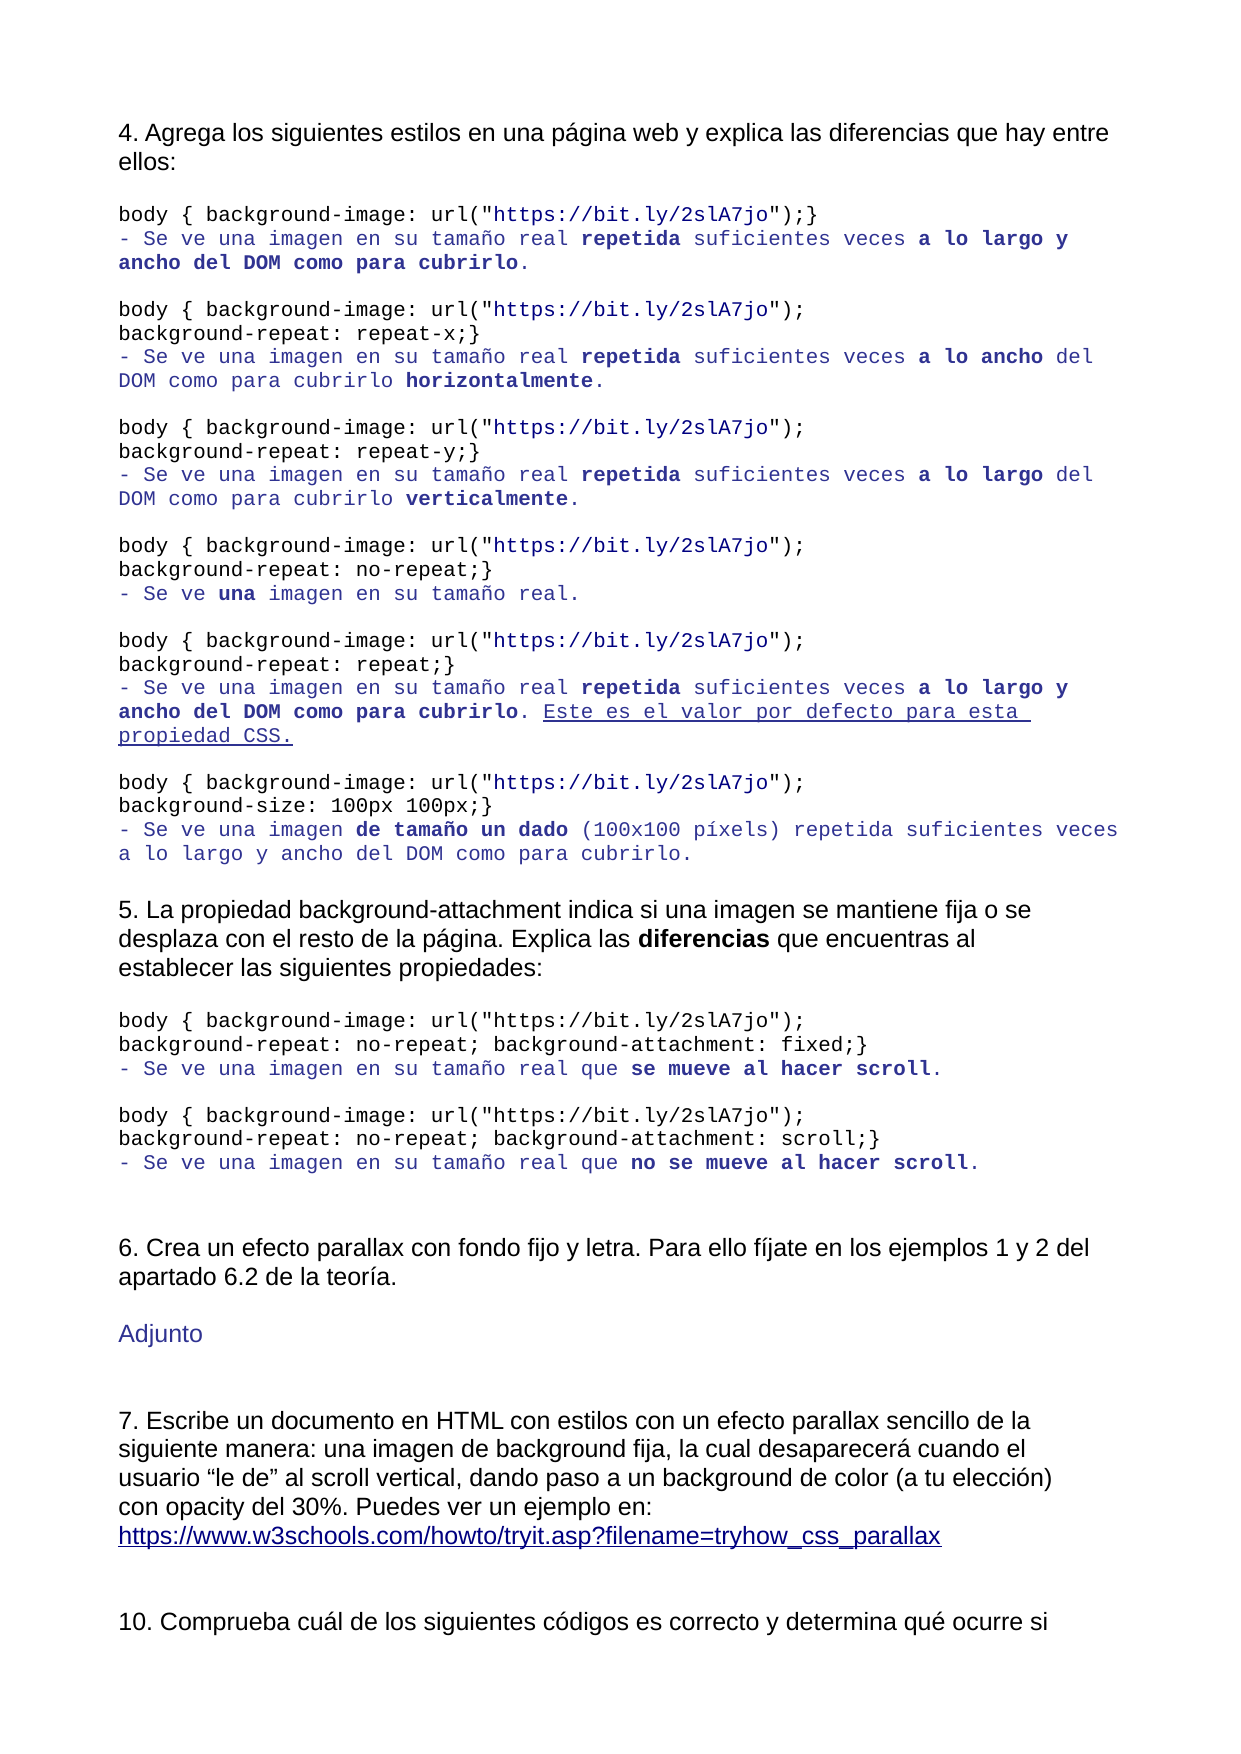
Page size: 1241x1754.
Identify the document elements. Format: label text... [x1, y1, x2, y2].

text 6. Crea un efecto parallax con fondo fijo y letra. Para ello fíjate en los ejemplos 1 y 2 del [118, 1233, 1122, 1262]
text establecer las siguientes propiedades: [118, 953, 1122, 981]
text body { background-image: url("https://bit.ly/2slA7jo"); [118, 1010, 1122, 1034]
text 4. Agrega los siguientes estilos en una página web y explica las diferencias que hay entre [118, 118, 1122, 147]
text Adjunto [118, 1319, 1122, 1348]
text con opacity del 30%. Puedes ver un ejemplo en: https://www.w3schools.com/howto/tryit.asp?filename=tryhow_css_parallax [118, 1492, 1122, 1549]
text background-repeat: repeat-y;} [118, 441, 1122, 464]
text - Se ve una imagen en su tamaño real. [118, 583, 1122, 606]
text - Se ve una imagen en su tamaño real repetida suficientes veces a lo largo del DOM como para cubrirlo verticalmente. [118, 464, 1122, 512]
text 7. Escribe un documento en HTML con estilos con un efecto parallax sencillo de la [118, 1406, 1122, 1434]
text body { background-image: url("https://bit.ly/2slA7jo"); [118, 535, 1122, 559]
text 10. Comprueba cuál de los siguientes códigos es correcto y determina qué ocurre si [118, 1607, 1122, 1636]
text - Se ve una imagen en su tamaño real repetida suficientes veces a lo ancho del DOM como para cubrirlo horizontalmente. [118, 346, 1122, 393]
text - Se ve una imagen en su tamaño real que no se mueve al hacer scroll. [118, 1152, 1122, 1176]
text body { background-image: url("https://bit.ly/2slA7jo");} [118, 204, 1122, 228]
text - Se ve una imagen en su tamaño real repetida suficientes veces a lo largo y ancho del DOM como para cubrirlo. [118, 228, 1122, 275]
text background-size: 100px 100px;} [118, 796, 1122, 819]
text background-repeat: no-repeat;} [118, 559, 1122, 583]
text - Se ve una imagen de tamaño un dado (100x100 píxels) repetida suficientes veces a lo largo y ancho del DOM como para cubrirlo. [118, 819, 1122, 866]
text body { background-image: url("https://bit.ly/2slA7jo"); [118, 630, 1122, 654]
text ellos: [118, 147, 1122, 176]
text - Se ve una imagen en su tamaño real repetida suficientes veces a lo largo y ancho del DOM como para cubrirlo. Este es el valor por defecto para esta propiedad CSS. [118, 677, 1122, 748]
text background-repeat: no-repeat; background-attachment: scroll;} [118, 1128, 1122, 1152]
text - Se ve una imagen en su tamaño real que se mueve al hacer scroll. [118, 1057, 1122, 1081]
text usuario “le de” al scroll vertical, dando paso a un background de color (a tu elección) [118, 1463, 1122, 1492]
text siguiente manera: una imagen de background fija, la cual desaparecerá cuando el [118, 1434, 1122, 1463]
text body { background-image: url("https://bit.ly/2slA7jo"); [118, 299, 1122, 323]
text background-repeat: no-repeat; background-attachment: fixed;} [118, 1034, 1122, 1057]
text body { background-image: url("https://bit.ly/2slA7jo"); [118, 772, 1122, 796]
text body { background-image: url("https://bit.ly/2slA7jo"); [118, 1105, 1122, 1128]
text background-repeat: repeat-x;} [118, 323, 1122, 346]
text 5. La propiedad background-attachment indica si una imagen se mantiene fija o se [118, 895, 1122, 924]
text apartado 6.2 de la teoría. [118, 1262, 1122, 1291]
text body { background-image: url("https://bit.ly/2slA7jo"); [118, 417, 1122, 441]
text desplaza con el resto de la página. Explica las diferencias que encuentras al [118, 924, 1122, 953]
text background-repeat: repeat;} [118, 654, 1122, 677]
